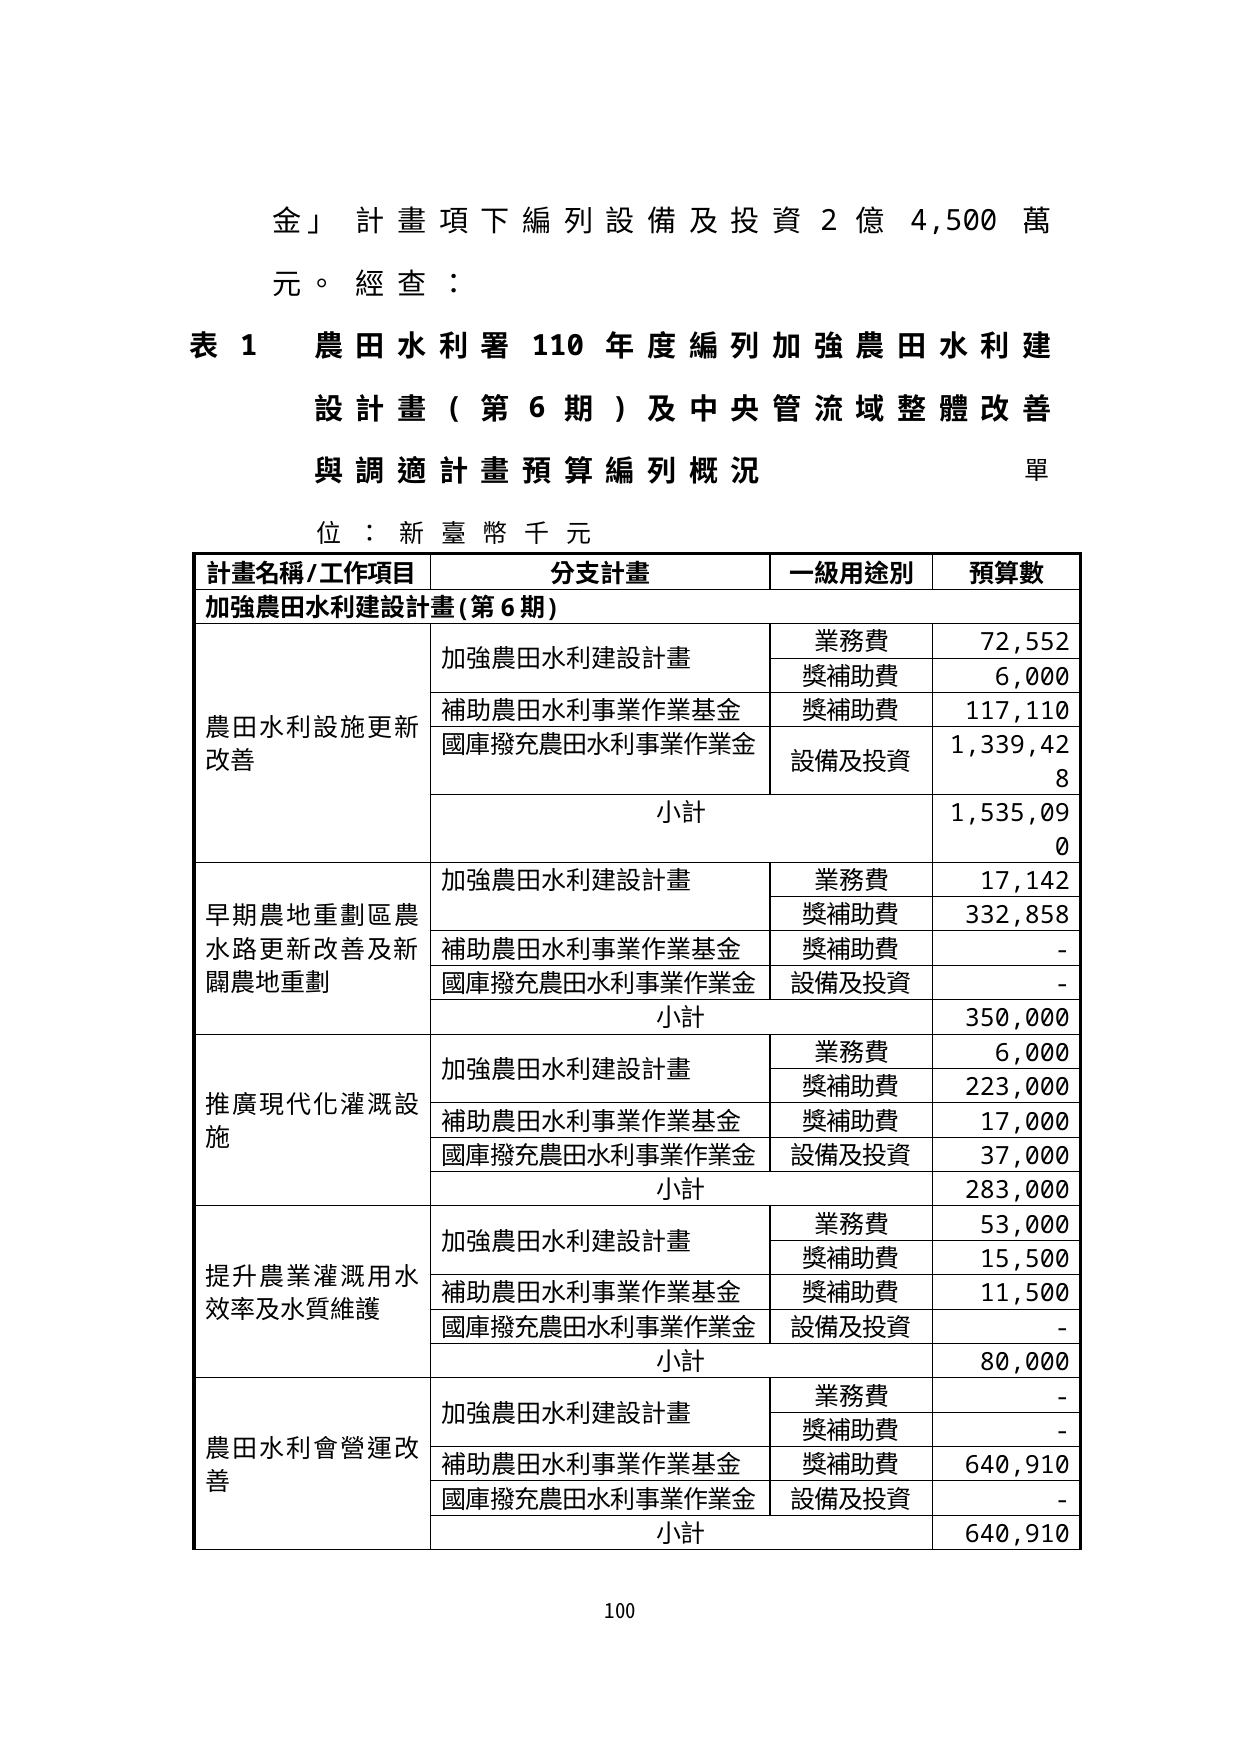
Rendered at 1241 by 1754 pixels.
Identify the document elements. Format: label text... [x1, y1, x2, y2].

table_cell 獎補助費 [771, 897, 932, 930]
table_cell - [933, 1413, 1079, 1446]
table_cell 加強農田水利建設計畫 [431, 1206, 769, 1274]
table_cell 國庫撥充農田水利事業作業金 [431, 1310, 769, 1343]
table_cell 獎補助費 [771, 1241, 932, 1274]
table_cell 提升農業灌溉用水效率及水質維護 [196, 1206, 430, 1377]
table_cell 小計 [431, 1172, 932, 1205]
table_header 一級用途別 [771, 555, 932, 589]
table_cell 72,552 [933, 624, 1079, 657]
table_cell 國庫撥充農田水利事業作業金 [431, 966, 769, 999]
table_cell 業務費 [771, 624, 932, 657]
table_cell 加強農田水利建設計畫 [431, 1035, 769, 1102]
table_cell 小計 [431, 795, 932, 862]
table_cell 獎補助費 [771, 1069, 932, 1102]
table_cell 640,910 [933, 1516, 1079, 1549]
table_cell 80,000 [933, 1344, 1079, 1377]
table_cell 業務費 [771, 863, 932, 896]
table_cell 農田水利會營運改善 [196, 1378, 430, 1549]
table_cell 6,000 [933, 1035, 1079, 1068]
table_cell 補助農田水利事業作業基金 [431, 693, 769, 726]
table_cell 223,000 [933, 1069, 1079, 1102]
table_cell 17,000 [933, 1103, 1079, 1137]
table_cell 補助農田水利事業作業基金 [431, 1447, 769, 1480]
table_cell 獎補助費 [771, 1103, 932, 1137]
table_cell 17,142 [933, 863, 1079, 896]
table_cell 獎補助費 [771, 931, 932, 965]
table_header 分支計畫 [431, 555, 769, 589]
table_cell 推廣現代化灌溉設施 [196, 1035, 430, 1205]
table_cell 350,000 [933, 1000, 1079, 1033]
table_cell 國庫撥充農田水利事業作業金 [431, 1138, 769, 1171]
table_cell 加強農田水利建設計畫 [431, 863, 769, 930]
table_cell - [933, 931, 1079, 965]
table_cell 小計 [431, 1516, 932, 1549]
table_cell 農田水利設施更新改善 [196, 624, 430, 862]
table_cell 1,339,428 [933, 727, 1079, 794]
table_cell 國庫撥充農田水利事業作業金 [431, 1481, 769, 1515]
table_header 預算數 [933, 555, 1079, 589]
table_cell 業務費 [771, 1206, 932, 1240]
table_cell 設備及投資 [771, 1138, 932, 1171]
table_cell 11,500 [933, 1275, 1079, 1308]
table_cell 117,110 [933, 693, 1079, 726]
table_cell 設備及投資 [771, 966, 932, 999]
table_cell 補助農田水利事業作業基金 [431, 931, 769, 965]
table_cell 小計 [431, 1344, 932, 1377]
table_cell 早期農地重劃區農水路更新改善及新闢農地重劃 [196, 863, 430, 1033]
table_cell 15,500 [933, 1241, 1079, 1274]
table_cell 業務費 [771, 1378, 932, 1412]
table_cell 國庫撥充農田水利事業作業金 [431, 727, 769, 794]
table_cell 6,000 [933, 659, 1079, 692]
table_cell 補助農田水利事業作業基金 [431, 1275, 769, 1308]
table_cell 小計 [431, 1000, 932, 1033]
table_cell 37,000 [933, 1138, 1079, 1171]
text 金」計畫項下編列設備及投資2億4,500萬元。經查： [242, 177, 1058, 302]
table_cell 53,000 [933, 1206, 1079, 1240]
table_cell 獎補助費 [771, 693, 932, 726]
table_cell - [933, 1378, 1079, 1412]
table_cell - [933, 966, 1079, 999]
table_header 計畫名稱/工作項目 [196, 555, 430, 589]
table_cell 業務費 [771, 1035, 932, 1068]
table_cell 設備及投資 [771, 1310, 932, 1343]
table_cell 獎補助費 [771, 1413, 932, 1446]
table_cell - [933, 1310, 1079, 1343]
table_cell 獎補助費 [771, 1275, 932, 1308]
table_cell 283,000 [933, 1172, 1079, 1205]
text 表1 農田水利署110年度編列加強農田水利建設計畫(第6期)及中央管流域整體改善與調適計畫預算編列概況 單位：新臺幣千元 [183, 302, 1058, 552]
table_cell - [933, 1481, 1079, 1515]
table_cell 加強農田水利建設計畫(第6期) [196, 590, 1079, 623]
table_cell 獎補助費 [771, 659, 932, 692]
table_cell 332,858 [933, 897, 1079, 930]
table_cell 加強農田水利建設計畫 [431, 1378, 769, 1446]
table_cell 加強農田水利建設計畫 [431, 624, 769, 692]
table_cell 補助農田水利事業作業基金 [431, 1103, 769, 1137]
table_cell 設備及投資 [771, 727, 932, 794]
table_cell 獎補助費 [771, 1447, 932, 1480]
table_cell 640,910 [933, 1447, 1079, 1480]
table_cell 1,535,090 [933, 795, 1079, 862]
table_cell 設備及投資 [771, 1481, 932, 1515]
